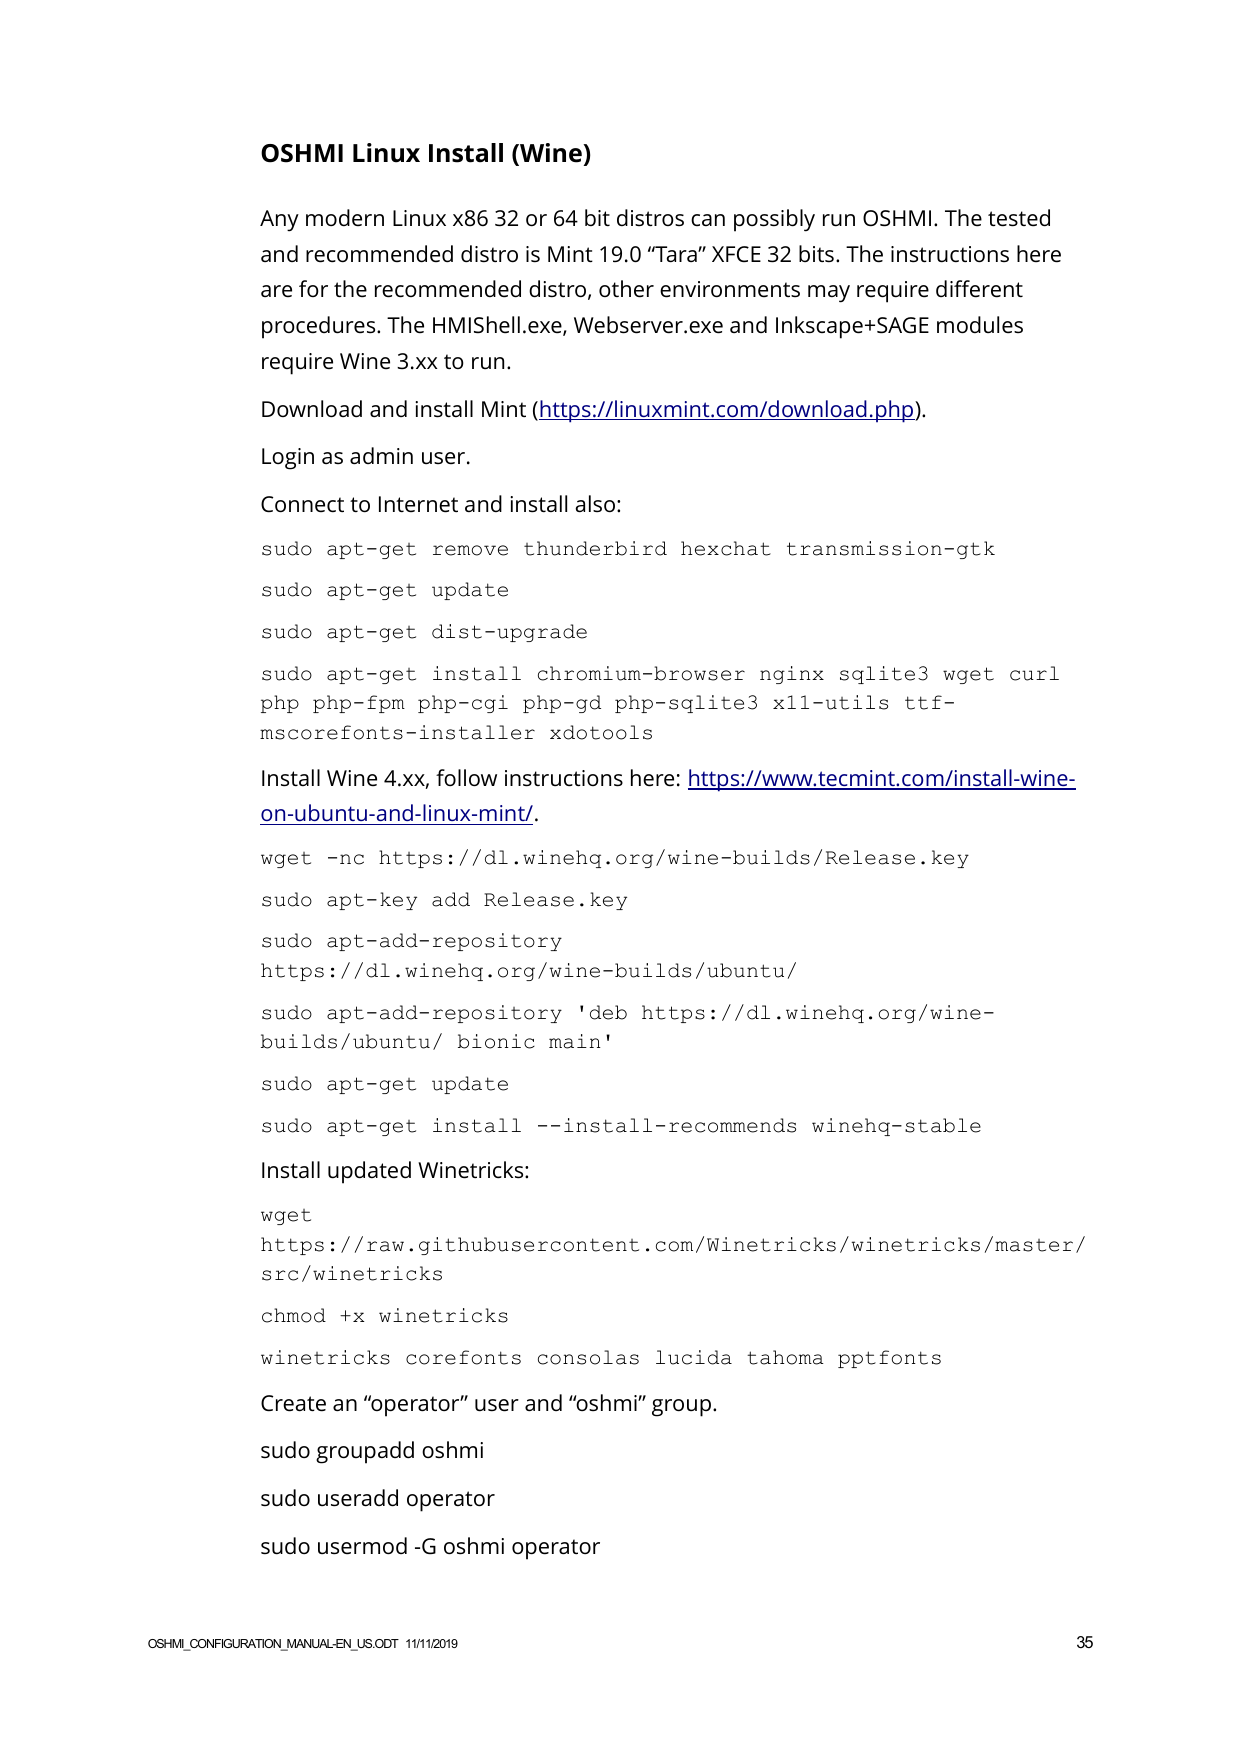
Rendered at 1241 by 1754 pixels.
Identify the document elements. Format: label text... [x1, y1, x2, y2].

text wget -nc https://dl.winehq.org/wine-builds/Release.key [260, 846, 1093, 871]
text Login as admin user. [260, 441, 1093, 471]
text Install Wine 4.xx, follow instructions here: https://www.tecmint.com/install-wine-on-ubuntu-and-linux-mint/. [260, 763, 1093, 828]
text sudo groupadd oshmi [260, 1435, 1093, 1465]
text Download and install Mint (https://linuxmint.com/download.php). [260, 393, 1093, 423]
text sudo apt-get update [260, 1072, 1093, 1097]
text sudo apt-add-repository 'deb https://dl.winehq.org/wine-builds/ubuntu/ bionic main' [260, 1001, 1093, 1055]
text Create an “operator” user and “oshmi” group. [260, 1388, 1093, 1417]
text sudo useradd operator [260, 1483, 1093, 1513]
text sudo apt-key add Release.key [260, 888, 1093, 913]
subtitle OSHMI Linux Install (Wine) [260, 136, 1093, 170]
text wget https://raw.githubusercontent.com/Winetricks/winetricks/master/src/winetricks [260, 1203, 1093, 1287]
text Install updated Winetricks: [260, 1156, 1093, 1185]
text winetricks corefonts consolas lucida tahoma pptfonts [260, 1346, 1093, 1371]
text sudo usermod -G oshmi operator [260, 1531, 1093, 1561]
text Any modern Linux x86 32 or 64 bit distros can possibly run OSHMI. The tested and recommended distro is Mint 19.0 “Tara” XFCE 32 bits. The instructions here are for the recommended distro, other environments may require different procedures. The HMIShell.exe, Webserver.exe and Inkscape+SAGE modules require Wine 3.xx to run. [260, 203, 1093, 376]
text sudo apt-get remove thunderbird hexchat transmission-gtk [260, 537, 1093, 561]
text sudo apt-get install chromium-browser nginx sqlite3 wget curl php php-fpm php-cgi php-gd php-sqlite3 x11-utils ttf-mscorefonts-installer xdotools [260, 662, 1093, 746]
text sudo apt-get dist-upgrade [260, 620, 1093, 645]
text sudo apt-get update [260, 578, 1093, 603]
text chmod +x winetricks [260, 1304, 1093, 1329]
text sudo apt-get install --install-recommends winehq-stable [260, 1114, 1093, 1139]
text Connect to Internet and install also: [260, 489, 1093, 519]
text sudo apt-add-repository https://dl.winehq.org/wine-builds/ubuntu/ [260, 929, 1093, 984]
